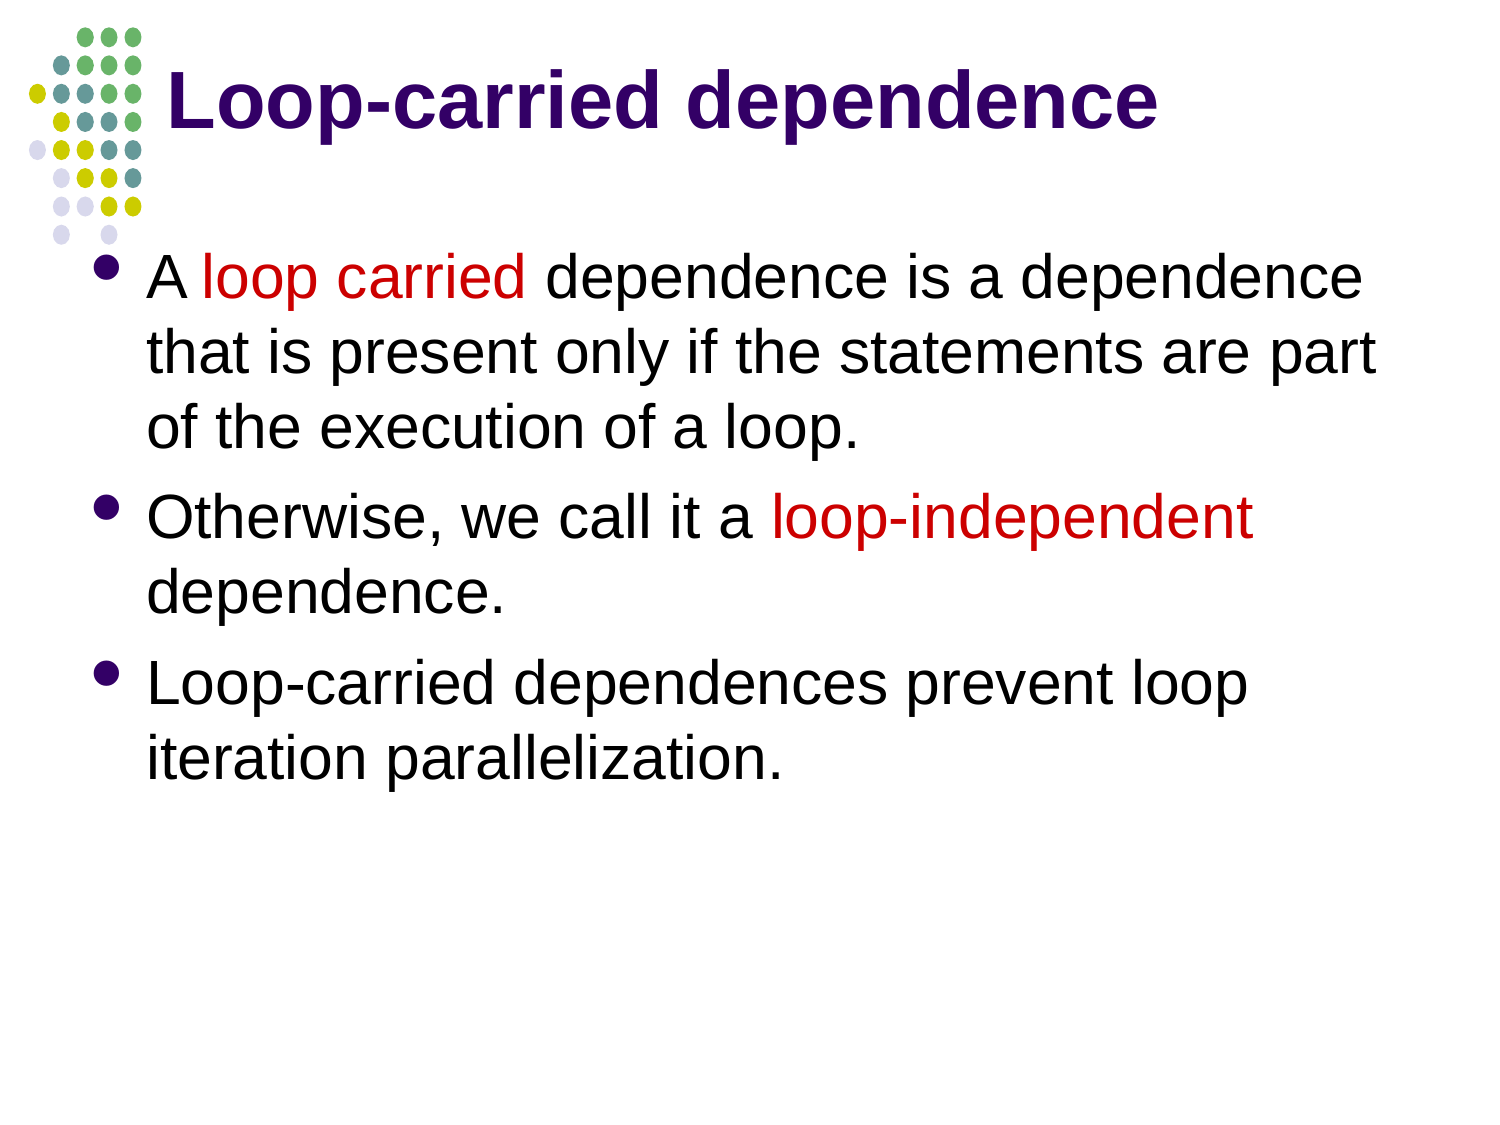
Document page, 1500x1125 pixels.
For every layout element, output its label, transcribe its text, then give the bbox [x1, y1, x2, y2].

list A loop carried dependence is a dependence that is present only if the statements are part of the execution of a loop. Otherwise, we call it a loop-independent dependence. Loop-carried dependences prevent loop iteration parallelization. [75, 228, 1426, 1006]
title Loop-carried dependence [151, 40, 1390, 176]
